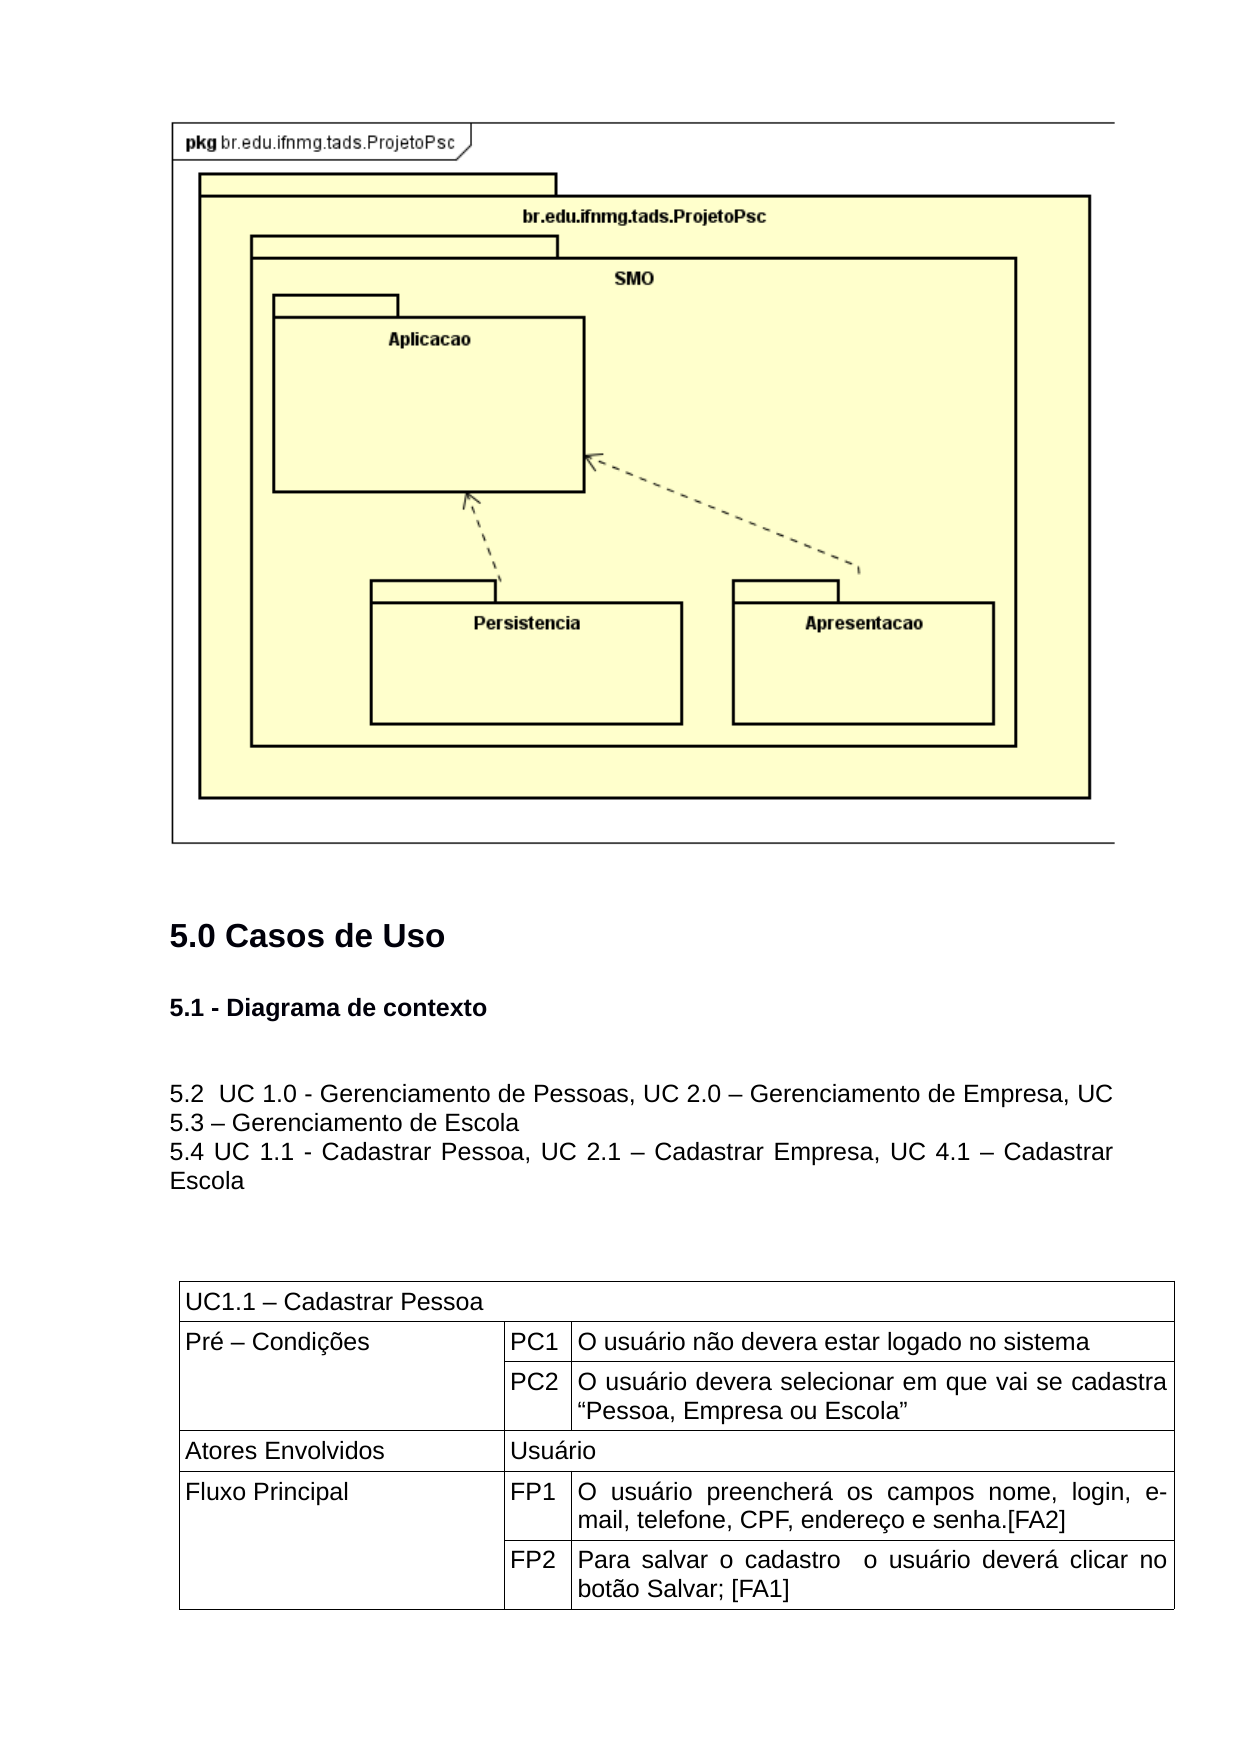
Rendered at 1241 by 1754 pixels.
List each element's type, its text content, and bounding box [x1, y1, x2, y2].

text 5.2 UC 1.0 - Gerenciamento de Pessoas, UC 2.0 – Gerenciamento de Empresa, UC 5.3 – Gerenciamento de Escola [169, 1079, 1114, 1137]
text 5.4 UC 1.1 - Cadastrar Pessoa, UC 2.1 – Cadastrar Empresa, UC 4.1 – Cadastrar Escola [169, 1137, 1114, 1194]
table_cell Usuário [505, 1431, 1174, 1471]
table_cell Atores Envolvidos [180, 1431, 504, 1471]
picture [169, 118, 1115, 850]
table_header UC1.1 – Cadastrar Pessoa [180, 1282, 1174, 1321]
table_cell FP2 [505, 1541, 571, 1609]
table_cell FP1 [505, 1472, 571, 1540]
text 5.1 - Diagrama de contexto [169, 993, 1114, 1022]
text 5.0 Casos de Uso [169, 916, 1114, 955]
table_cell PC1 [505, 1322, 571, 1361]
table_cell O usuário preencherá os campos nome, login, e-mail, telefone, CPF, endereço e senha.[FA2] [572, 1472, 1174, 1540]
table_cell O usuário devera selecionar em que vai se cadastra “Pessoa, Empresa ou Escola” [572, 1362, 1174, 1430]
table_cell PC2 [505, 1362, 571, 1430]
table_cell Fluxo Principal [180, 1472, 504, 1609]
table_cell O usuário não devera estar logado no sistema [572, 1322, 1174, 1361]
table_cell Para salvar o cadastro o usuário deverá clicar no botão Salvar; [FA1] [572, 1541, 1174, 1609]
table_cell Pré – Condições [180, 1322, 504, 1430]
